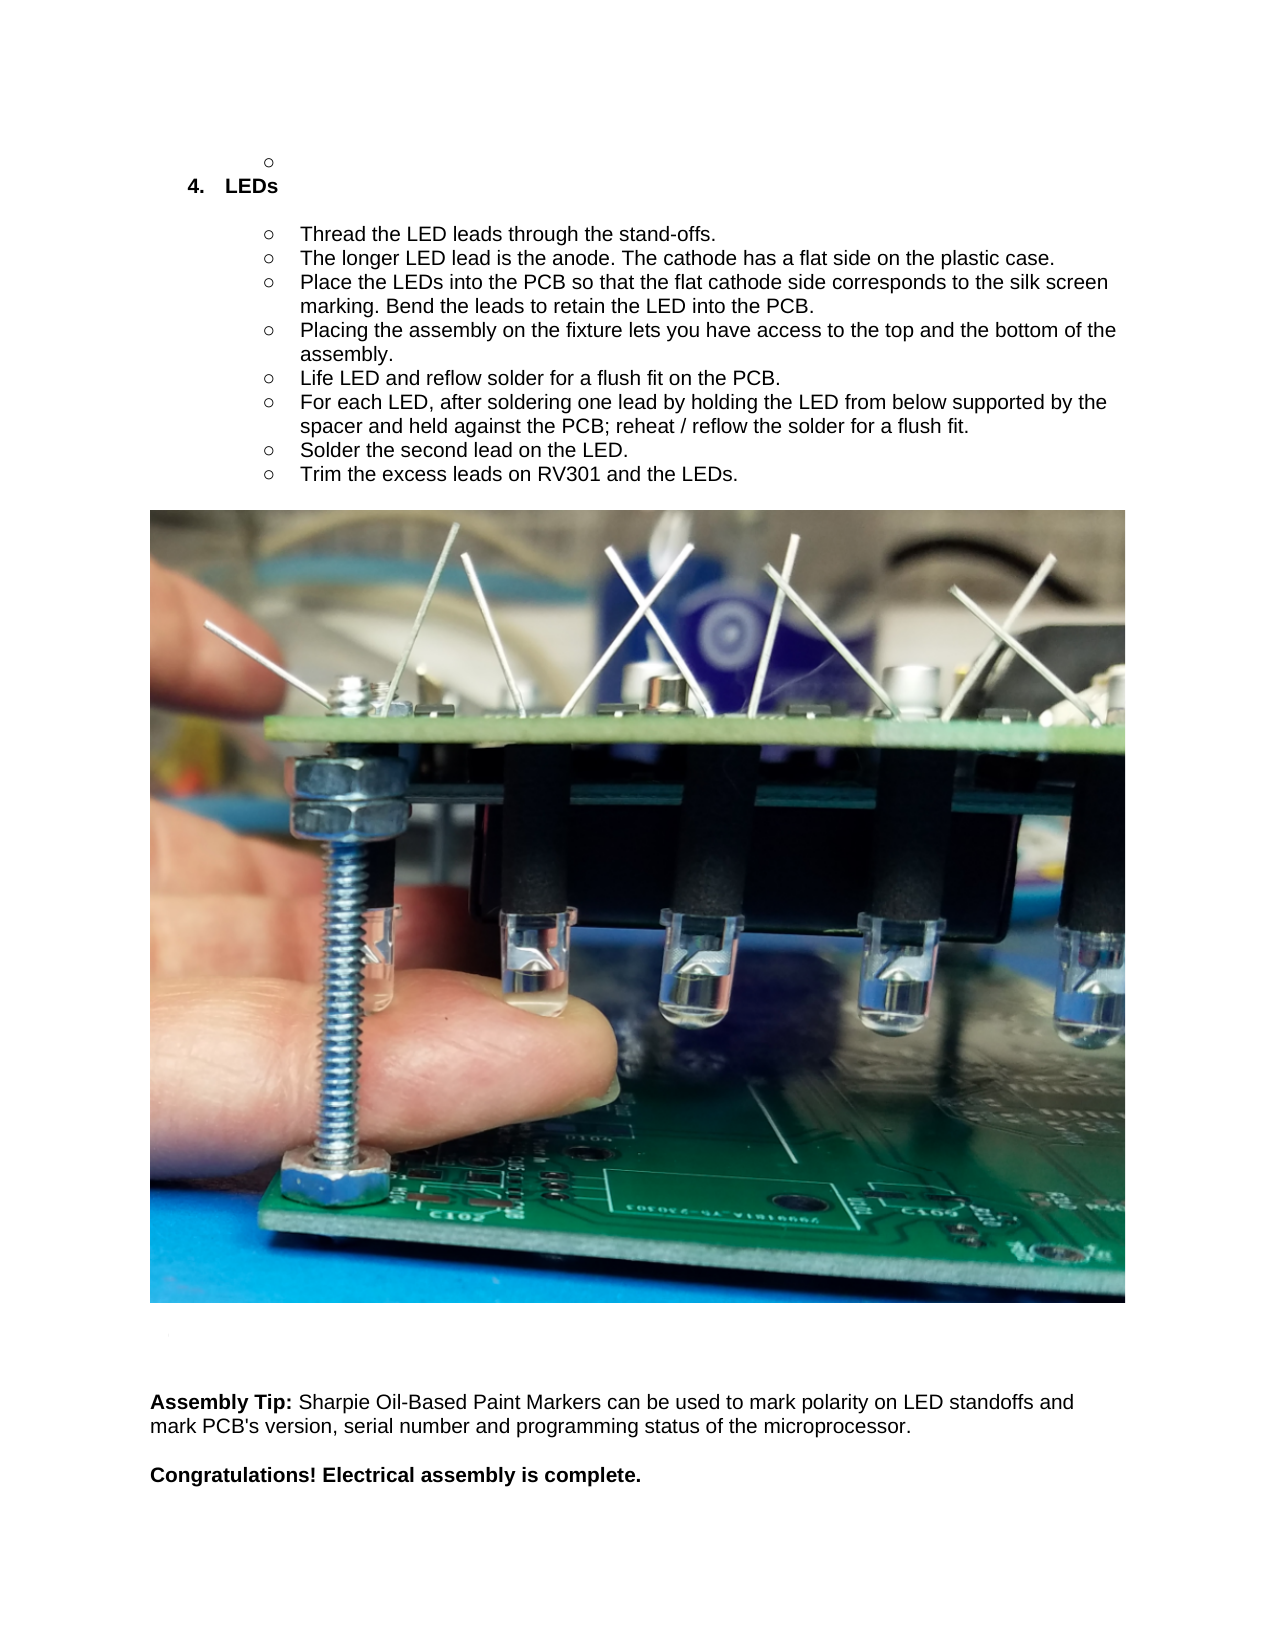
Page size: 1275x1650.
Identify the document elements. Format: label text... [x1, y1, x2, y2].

list Placing the assembly on the fixture lets you have access to the top and the bottom of the assembly. [262, 318, 1125, 366]
list Life LED and reflow solder for a flush fit on the PCB. [262, 366, 1125, 389]
picture [150, 510, 1125, 1303]
list LEDs [187, 174, 1125, 222]
text Congratulations! Electrical assembly is complete. [150, 1463, 1125, 1487]
picture [150, 1262, 256, 1303]
text Assembly Tip: Sharpie Oil-Based Paint Markers can be used to mark polarity on LED standoffs and mark PCB's version, serial number and programming status of the microprocessor. [150, 1390, 1125, 1438]
list Trim the excess leads on RV301 and the LEDs. [262, 461, 1125, 485]
list Thread the LED leads through the stand-offs. [262, 222, 1125, 246]
list The longer LED lead is the anode. The cathode has a flat side on the plastic case. [262, 246, 1125, 270]
list Solder the second lead on the LED. [262, 437, 1125, 461]
list Place the LEDs into the PCB so that the flat cathode side corresponds to the silk screen marking. Bend the leads to retain the LED into the PCB. [262, 270, 1125, 318]
list For each LED, after soldering one lead by holding the LED from below supported by the spacer and held against the PCB; reheat / reflow the solder for a flush fit. [262, 389, 1125, 437]
